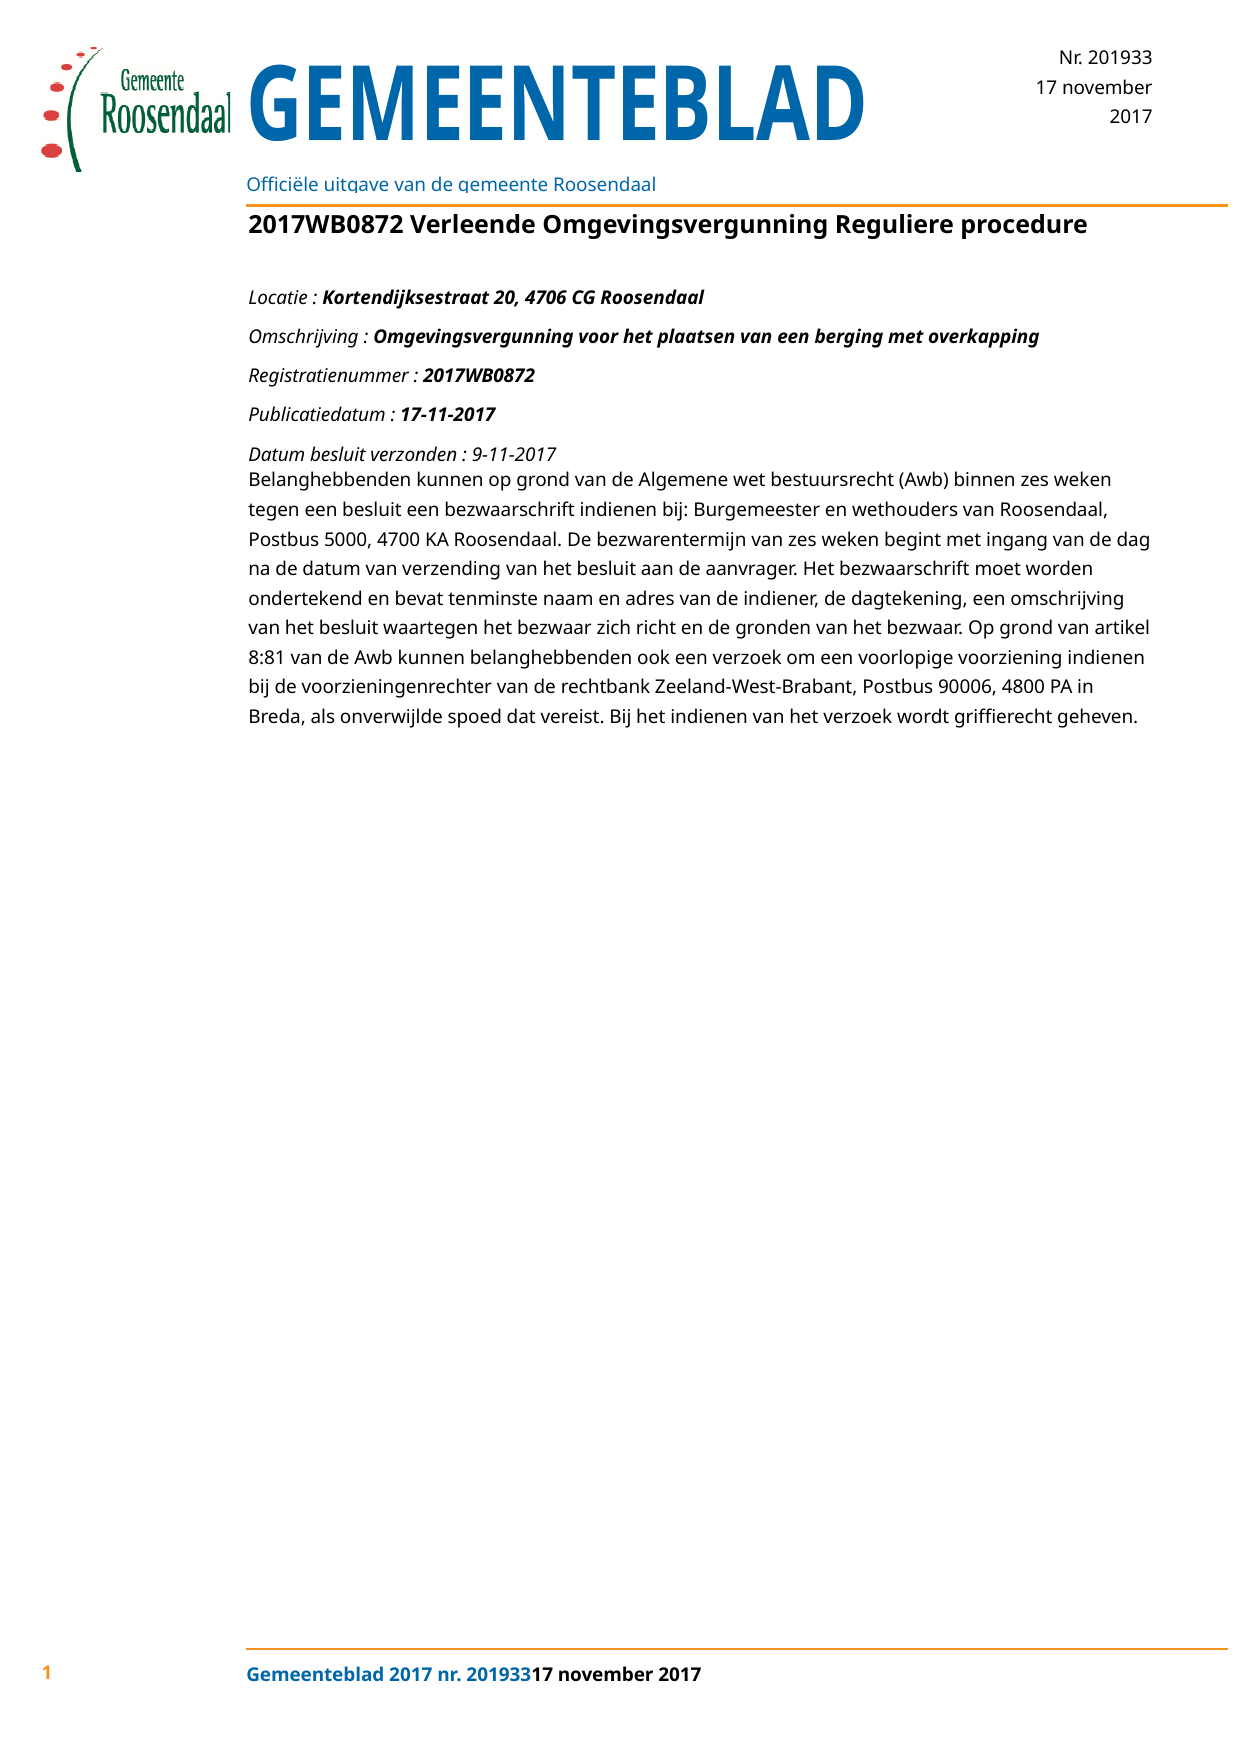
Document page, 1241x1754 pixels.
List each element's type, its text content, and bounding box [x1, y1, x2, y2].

text Registratienummer : 2017WB0872 [248, 362, 1152, 388]
text Publicatiedatum : 17-11-2017 [248, 402, 1152, 427]
text Belanghebbenden kunnen op grond van de Algemene wet bestuursrecht (Awb) binnen zes weken tegen een besluit een bezwaarschrift indienen bij: Burgemeester en wethouders van Roosendaal, Postbus 5000, 4700 KA Roosendaal. De bezwarentermijn van zes weken begint met ingang van de dag na de datum van verzending van het besluit aan de aanvrager. Het bezwaarschrift moet worden ondertekend en bevat tenminste naam en adres van de indiener, de dagtekening, een omschrijving van het besluit waartegen het bezwaar zich richt en de gronden van het bezwaar. Op grond van artikel 8:81 van de Awb kunnen belanghebbenden ook een verzoek om een voorlopige voorziening indienen bij de voorzieningenrechter van de rechtbank Zeeland-West-Brabant, Postbus 90006, 4800 PA in Breda, als onverwijlde spoed dat vereist. Bij het indienen van het verzoek wordt griffierecht geheven. [248, 467, 1152, 729]
text Datum besluit verzonden : 9-11-2017 [248, 441, 1152, 467]
text 2017WB0872 Verleende Omgevingsvergunning Reguliere procedure [248, 207, 1152, 241]
text Omschrijving : Omgevingsvergunning voor het plaatsen van een berging met overkapping [248, 323, 1152, 349]
picture [41, 47, 231, 172]
text Locatie : Kortendijksestraat 20, 4706 CG Roosendaal [248, 284, 1152, 309]
